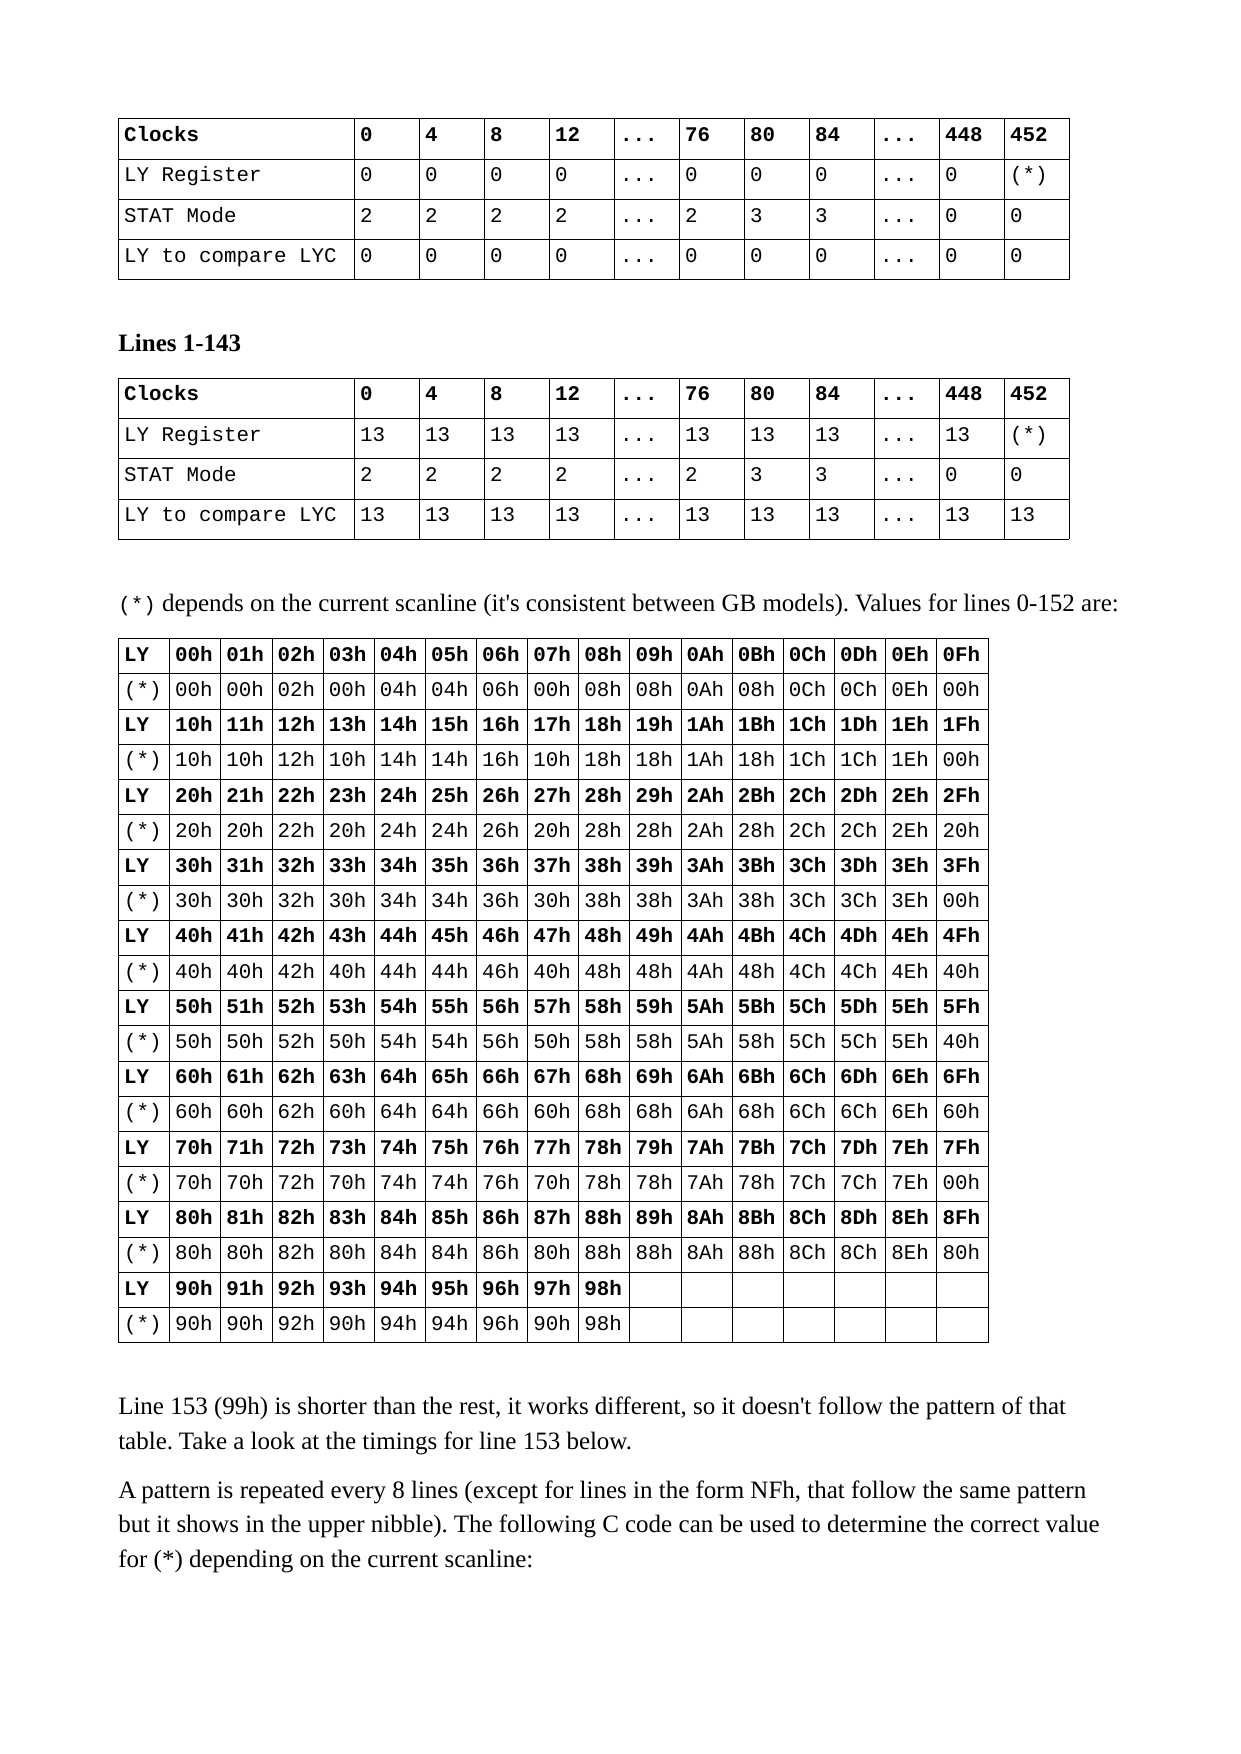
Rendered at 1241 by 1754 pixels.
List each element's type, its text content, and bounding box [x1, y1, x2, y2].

table_cell 28h [733, 815, 783, 849]
table_cell 52h [273, 991, 323, 1025]
table_cell LY to compare LYC [119, 240, 354, 279]
table_cell 4Ch [835, 956, 885, 990]
table_cell 8Ch [835, 1238, 885, 1272]
table_cell 10h [221, 745, 272, 779]
table_cell 48h [579, 921, 629, 955]
table_cell 20h [324, 815, 374, 849]
table_cell 18h [630, 745, 681, 779]
table_header ... [615, 119, 679, 158]
table_cell 2 [420, 200, 484, 239]
table_cell 20h [170, 780, 220, 814]
table_cell 7Fh [937, 1132, 988, 1166]
table_cell 3 [810, 459, 874, 498]
table_cell 8Dh [835, 1202, 885, 1237]
table_cell LY [119, 1062, 169, 1096]
table_cell 8Ch [784, 1238, 834, 1272]
table_cell 58h [733, 1026, 783, 1061]
table_cell 8Eh [886, 1238, 936, 1272]
table_cell 34h [375, 886, 425, 920]
table_cell 78h [733, 1167, 783, 1201]
table_cell 74h [426, 1167, 476, 1201]
table_cell 54h [426, 1026, 476, 1061]
table_header 12 [550, 119, 614, 158]
table_cell (*) [1005, 160, 1069, 199]
table_cell 81h [221, 1202, 272, 1237]
table_header 02h [273, 639, 323, 673]
table_cell 83h [324, 1202, 374, 1237]
table_cell 00h [937, 745, 988, 779]
table_cell 44h [426, 956, 476, 990]
table_cell 18h [579, 745, 629, 779]
text Line 153 (99h) is shorter than the rest, it works different, so it doesn't follow the pattern of that table. Take a look at the timings for line 153 below. [118, 1391, 1122, 1454]
table_cell 90h [170, 1308, 220, 1342]
table_cell 5Eh [886, 1026, 936, 1061]
table_cell 02h [273, 674, 323, 708]
table_cell 67h [528, 1062, 578, 1096]
table_cell 13 [1005, 500, 1069, 539]
table_cell LY [119, 850, 169, 884]
table_cell 13 [745, 419, 809, 458]
table_cell 48h [579, 956, 629, 990]
table_cell (*) [119, 745, 169, 779]
table_cell 37h [528, 850, 578, 884]
table_cell (*) [119, 1097, 169, 1131]
table_cell 62h [273, 1097, 323, 1131]
table_cell 96h [477, 1308, 527, 1342]
table_cell 2Eh [886, 780, 936, 814]
table_cell 8Ah [682, 1238, 732, 1272]
table_cell 40h [324, 956, 374, 990]
table_cell 8Bh [733, 1202, 783, 1237]
table_cell 42h [273, 956, 323, 990]
table_cell 60h [170, 1062, 220, 1096]
table_cell [630, 1273, 681, 1307]
table_header 4 [420, 119, 484, 158]
table_header 8 [485, 379, 549, 418]
table_cell 4Bh [733, 921, 783, 955]
table_header 04h [375, 639, 425, 673]
table_cell ... [875, 419, 939, 458]
table_cell 5Ch [784, 991, 834, 1025]
table_cell 13 [680, 419, 744, 458]
table_cell 1Ah [682, 745, 732, 779]
table_cell 85h [426, 1202, 476, 1237]
table_cell 0 [940, 240, 1004, 279]
table_cell 70h [221, 1167, 272, 1201]
table_cell 64h [375, 1097, 425, 1131]
table_cell (*) [119, 1238, 169, 1272]
table_header 08h [579, 639, 629, 673]
table_cell 0 [355, 160, 419, 199]
table_cell (*) [119, 886, 169, 920]
table_cell 4Eh [886, 921, 936, 955]
table_cell 89h [630, 1202, 681, 1237]
table_cell 27h [528, 780, 578, 814]
table_cell ... [615, 240, 679, 279]
table_cell 70h [170, 1167, 220, 1201]
table_cell 0 [810, 160, 874, 199]
table_cell 17h [528, 710, 578, 744]
table_cell 13 [485, 419, 549, 458]
table_cell 43h [324, 921, 374, 955]
table_cell ... [875, 500, 939, 539]
table_cell 30h [170, 886, 220, 920]
table_cell 93h [324, 1273, 374, 1307]
table_cell [733, 1308, 783, 1342]
table_cell 2 [680, 459, 744, 498]
table_cell 00h [528, 674, 578, 708]
table_cell 75h [426, 1132, 476, 1166]
table_cell 39h [630, 850, 681, 884]
table_cell 3 [810, 200, 874, 239]
table_header 452 [1005, 379, 1069, 418]
table_cell 5Eh [886, 991, 936, 1025]
table_cell 08h [579, 674, 629, 708]
table_cell 7Bh [733, 1132, 783, 1166]
table_cell 90h [528, 1308, 578, 1342]
table_cell 41h [221, 921, 272, 955]
table_cell 11h [221, 710, 272, 744]
table_cell 0 [680, 240, 744, 279]
table_cell 63h [324, 1062, 374, 1096]
table_cell STAT Mode [119, 200, 354, 239]
table_cell 46h [477, 921, 527, 955]
table_header 76 [680, 379, 744, 418]
table_cell 31h [221, 850, 272, 884]
table_cell 28h [630, 815, 681, 849]
table_cell [630, 1308, 681, 1342]
table_cell ... [615, 160, 679, 199]
table_header Clocks [119, 379, 354, 418]
table_cell (*) [119, 815, 169, 849]
table_cell 4Ch [784, 956, 834, 990]
table_cell 77h [528, 1132, 578, 1166]
table_cell 24h [426, 815, 476, 849]
table_cell 2 [485, 200, 549, 239]
table_cell 88h [630, 1238, 681, 1272]
table_header 448 [940, 379, 1004, 418]
table_cell 42h [273, 921, 323, 955]
table_cell 48h [630, 956, 681, 990]
table_cell 00h [324, 674, 374, 708]
table_cell 84h [375, 1238, 425, 1272]
table_header 06h [477, 639, 527, 673]
table_cell 50h [221, 1026, 272, 1061]
text (*) depends on the current scanline (it's consistent between GB models). Values for lines 0-152 are: [118, 588, 1122, 618]
table_cell (*) [119, 1308, 169, 1342]
table_cell 13 [420, 500, 484, 539]
table_cell 22h [273, 780, 323, 814]
table_header ... [875, 119, 939, 158]
table_cell 2 [550, 459, 614, 498]
table_cell 2Ch [784, 780, 834, 814]
table_cell 6Ch [784, 1097, 834, 1131]
table_cell 86h [477, 1238, 527, 1272]
table_cell LY [119, 780, 169, 814]
table_cell 3Ch [835, 886, 885, 920]
table_cell 6Eh [886, 1097, 936, 1131]
table_cell 94h [426, 1308, 476, 1342]
table_cell 8Ah [682, 1202, 732, 1237]
table_cell 23h [324, 780, 374, 814]
table_cell 1Eh [886, 710, 936, 744]
table_cell 8Eh [886, 1202, 936, 1237]
table_cell 0Ch [835, 674, 885, 708]
table_cell 13h [324, 710, 374, 744]
table_cell 80h [528, 1238, 578, 1272]
table_cell 30h [324, 886, 374, 920]
table_cell 6Ah [682, 1062, 732, 1096]
table_cell 13 [550, 419, 614, 458]
table_cell 13 [485, 500, 549, 539]
table_header 00h [170, 639, 220, 673]
table_cell 2Ch [784, 815, 834, 849]
table_cell 5Bh [733, 991, 783, 1025]
table_cell 3Dh [835, 850, 885, 884]
table_cell LY Register [119, 160, 354, 199]
table_cell LY [119, 1132, 169, 1166]
table_cell 50h [528, 1026, 578, 1061]
table_cell 1Fh [937, 710, 988, 744]
table_cell 71h [221, 1132, 272, 1166]
table_cell 7Dh [835, 1132, 885, 1166]
table_cell 94h [375, 1308, 425, 1342]
table_cell 0 [1005, 459, 1069, 498]
table_cell LY Register [119, 419, 354, 458]
table_cell 3Ch [784, 850, 834, 884]
table_cell 35h [426, 850, 476, 884]
table_cell 13 [355, 500, 419, 539]
table_cell 66h [477, 1062, 527, 1096]
table_cell 78h [630, 1167, 681, 1201]
table_cell 24h [375, 780, 425, 814]
table_cell 44h [375, 921, 425, 955]
table_cell 5Ah [682, 1026, 732, 1061]
table_cell 08h [733, 674, 783, 708]
table_cell 36h [477, 850, 527, 884]
table_cell 7Ah [682, 1167, 732, 1201]
table_cell 0Ch [784, 674, 834, 708]
table_cell 56h [477, 1026, 527, 1061]
table_cell 6Eh [886, 1062, 936, 1096]
table_cell 66h [477, 1097, 527, 1131]
table_cell 13 [550, 500, 614, 539]
table_cell 0Eh [886, 674, 936, 708]
table_cell 3Ah [682, 886, 732, 920]
table_cell 13 [745, 500, 809, 539]
table_cell [733, 1273, 783, 1307]
table_cell 55h [426, 991, 476, 1025]
table_cell 58h [630, 1026, 681, 1061]
table_header 0Fh [937, 639, 988, 673]
table_header 80 [745, 379, 809, 418]
table_cell 00h [937, 886, 988, 920]
table_cell 2Dh [835, 780, 885, 814]
table_cell 28h [579, 815, 629, 849]
table_header 80 [745, 119, 809, 158]
table_cell 38h [579, 850, 629, 884]
table_cell 12h [273, 745, 323, 779]
table_cell 10h [528, 745, 578, 779]
table_cell [682, 1308, 732, 1342]
table_cell 50h [324, 1026, 374, 1061]
table_cell 54h [375, 1026, 425, 1061]
table_cell 16h [477, 745, 527, 779]
table_cell 92h [273, 1308, 323, 1342]
table_cell LY [119, 991, 169, 1025]
table_cell 2 [550, 200, 614, 239]
table_header LY [119, 639, 169, 673]
table_cell 3Fh [937, 850, 988, 884]
table_cell 65h [426, 1062, 476, 1096]
table_cell 88h [579, 1238, 629, 1272]
table_cell 10h [170, 745, 220, 779]
table_cell 68h [579, 1062, 629, 1096]
table_cell 0 [485, 160, 549, 199]
table_cell 13 [355, 419, 419, 458]
table_cell 2 [355, 200, 419, 239]
table_cell 38h [579, 886, 629, 920]
table_cell 60h [528, 1097, 578, 1131]
table_cell 34h [426, 886, 476, 920]
table_cell 2Bh [733, 780, 783, 814]
table_cell 4Fh [937, 921, 988, 955]
table_cell 3Eh [886, 886, 936, 920]
table_cell [835, 1273, 885, 1307]
table_cell 13 [810, 419, 874, 458]
table_cell 38h [630, 886, 681, 920]
table_cell 8Ch [784, 1202, 834, 1237]
table_cell 3 [745, 459, 809, 498]
table_cell 2Fh [937, 780, 988, 814]
table_cell 8Fh [937, 1202, 988, 1237]
table_cell 74h [375, 1132, 425, 1166]
table_cell 2Ch [835, 815, 885, 849]
table_cell 0 [485, 240, 549, 279]
table_cell 84h [375, 1202, 425, 1237]
table_cell 22h [273, 815, 323, 849]
table_cell ... [875, 240, 939, 279]
table_cell 80h [170, 1238, 220, 1272]
table_cell 40h [528, 956, 578, 990]
table_cell 51h [221, 991, 272, 1025]
table_cell 2 [680, 200, 744, 239]
table_cell 2Ah [682, 815, 732, 849]
table_cell 47h [528, 921, 578, 955]
table_cell 58h [579, 991, 629, 1025]
table_cell 79h [630, 1132, 681, 1166]
table_cell [784, 1308, 834, 1342]
table_cell 90h [170, 1273, 220, 1307]
table_cell 21h [221, 780, 272, 814]
table_cell ... [875, 160, 939, 199]
table_cell 70h [528, 1167, 578, 1201]
table_cell 98h [579, 1308, 629, 1342]
table_cell 30h [221, 886, 272, 920]
table_cell 1Ch [835, 745, 885, 779]
table_cell 15h [426, 710, 476, 744]
table_cell 40h [937, 1026, 988, 1061]
table_cell 96h [477, 1273, 527, 1307]
table_cell 91h [221, 1273, 272, 1307]
table_cell 26h [477, 780, 527, 814]
table_cell 97h [528, 1273, 578, 1307]
table_cell [682, 1273, 732, 1307]
table_cell 6Bh [733, 1062, 783, 1096]
table_cell [937, 1308, 988, 1342]
table_cell 4Eh [886, 956, 936, 990]
table_cell LY [119, 921, 169, 955]
table_cell 7Ch [835, 1167, 885, 1201]
table_cell 5Dh [835, 991, 885, 1025]
table_cell 40h [170, 921, 220, 955]
table_cell 1Bh [733, 710, 783, 744]
table_cell 4Ah [682, 921, 732, 955]
table_cell 25h [426, 780, 476, 814]
table_cell (*) [1005, 419, 1069, 458]
table_header 03h [324, 639, 374, 673]
table_cell 4Ah [682, 956, 732, 990]
table_cell 6Fh [937, 1062, 988, 1096]
table_cell 2 [355, 459, 419, 498]
table_cell 80h [937, 1238, 988, 1272]
table_header 0Dh [835, 639, 885, 673]
table_cell [784, 1273, 834, 1307]
table_cell 88h [733, 1238, 783, 1272]
table_cell 12h [273, 710, 323, 744]
table_cell 70h [324, 1167, 374, 1201]
table_cell 46h [477, 956, 527, 990]
table_cell 0 [1005, 200, 1069, 239]
table_cell 10h [324, 745, 374, 779]
table_header Clocks [119, 119, 354, 158]
table_cell 61h [221, 1062, 272, 1096]
table_cell 18h [579, 710, 629, 744]
table_cell 14h [375, 710, 425, 744]
table_cell 0 [1005, 240, 1069, 279]
table_cell LY [119, 710, 169, 744]
table_cell 90h [324, 1308, 374, 1342]
table_cell 0 [810, 240, 874, 279]
table_cell 0 [550, 160, 614, 199]
table_cell ... [615, 500, 679, 539]
table_cell 28h [579, 780, 629, 814]
table_cell 19h [630, 710, 681, 744]
table_cell 53h [324, 991, 374, 1025]
table_cell 1Eh [886, 745, 936, 779]
table_cell 08h [630, 674, 681, 708]
table_cell 40h [937, 956, 988, 990]
table_cell 13 [940, 419, 1004, 458]
table_cell ... [875, 459, 939, 498]
table_cell 0 [940, 200, 1004, 239]
table_cell 1Ch [784, 710, 834, 744]
table_cell 68h [579, 1097, 629, 1131]
table_cell 0 [355, 240, 419, 279]
table_header 01h [221, 639, 272, 673]
table_cell 70h [170, 1132, 220, 1166]
table_header 8 [485, 119, 549, 158]
table_cell 72h [273, 1132, 323, 1166]
table_cell 10h [170, 710, 220, 744]
table_cell 20h [221, 815, 272, 849]
table_cell 54h [375, 991, 425, 1025]
table_cell 49h [630, 921, 681, 955]
table_cell LY [119, 1273, 169, 1307]
table_cell 20h [170, 815, 220, 849]
text Lines 1-143 [118, 328, 1122, 357]
table_header 448 [940, 119, 1004, 158]
table_cell [835, 1308, 885, 1342]
table_cell 5Ch [835, 1026, 885, 1061]
table_cell 30h [528, 886, 578, 920]
table_cell 64h [375, 1062, 425, 1096]
table_cell 76h [477, 1132, 527, 1166]
table_header ... [615, 379, 679, 418]
table_header 4 [420, 379, 484, 418]
table_header 0Eh [886, 639, 936, 673]
table_cell ... [615, 459, 679, 498]
table_cell LY to compare LYC [119, 500, 354, 539]
table_cell 52h [273, 1026, 323, 1061]
table_cell ... [875, 200, 939, 239]
table_cell 32h [273, 886, 323, 920]
table_cell 0 [420, 160, 484, 199]
table_cell 44h [375, 956, 425, 990]
table_cell 13 [680, 500, 744, 539]
table_cell 62h [273, 1062, 323, 1096]
table_cell 6Ch [784, 1062, 834, 1096]
table_cell 98h [579, 1273, 629, 1307]
table_cell 3 [745, 200, 809, 239]
table_cell 34h [375, 850, 425, 884]
table_cell 0 [680, 160, 744, 199]
table_cell 7Ah [682, 1132, 732, 1166]
table_cell 82h [273, 1238, 323, 1272]
table_cell 24h [375, 815, 425, 849]
table_cell 00h [170, 674, 220, 708]
table_cell 7Ch [784, 1132, 834, 1166]
table_cell 6Ch [835, 1097, 885, 1131]
table_cell 50h [170, 1026, 220, 1061]
table_cell 78h [579, 1167, 629, 1201]
table_header 0 [355, 119, 419, 158]
table_cell 3Ch [784, 886, 834, 920]
table_header 84 [810, 379, 874, 418]
table_header 09h [630, 639, 681, 673]
table_cell 59h [630, 991, 681, 1025]
table_cell 16h [477, 710, 527, 744]
table_cell 58h [579, 1026, 629, 1061]
table_cell 00h [937, 674, 988, 708]
table_cell 86h [477, 1202, 527, 1237]
table_cell 7Ch [784, 1167, 834, 1201]
table_cell 20h [937, 815, 988, 849]
table_cell (*) [119, 674, 169, 708]
table_cell 76h [477, 1167, 527, 1201]
table_cell 7Eh [886, 1132, 936, 1166]
table_cell 2Ah [682, 780, 732, 814]
table_cell 80h [170, 1202, 220, 1237]
table_header 0Ch [784, 639, 834, 673]
table_cell 88h [579, 1202, 629, 1237]
table_header 84 [810, 119, 874, 158]
table_cell 13 [420, 419, 484, 458]
table_cell 0Ah [682, 674, 732, 708]
table_header 07h [528, 639, 578, 673]
table_cell 5Ch [784, 1026, 834, 1061]
table_cell 13 [810, 500, 874, 539]
table_cell 74h [375, 1167, 425, 1201]
table_cell (*) [119, 1026, 169, 1061]
table_cell [886, 1308, 936, 1342]
table_cell 04h [375, 674, 425, 708]
table_cell 90h [221, 1308, 272, 1342]
table_header ... [875, 379, 939, 418]
table_cell STAT Mode [119, 459, 354, 498]
table_cell 94h [375, 1273, 425, 1307]
table_cell 82h [273, 1202, 323, 1237]
table_cell 45h [426, 921, 476, 955]
table_cell 0 [420, 240, 484, 279]
table_header 0Ah [682, 639, 732, 673]
table_cell 0 [940, 160, 1004, 199]
table_cell 6Ah [682, 1097, 732, 1131]
table_cell 4Ch [784, 921, 834, 955]
table_cell 3Ah [682, 850, 732, 884]
table_cell 40h [221, 956, 272, 990]
table_cell 84h [426, 1238, 476, 1272]
table_cell 78h [579, 1132, 629, 1166]
table_header 452 [1005, 119, 1069, 158]
table_cell 00h [937, 1167, 988, 1201]
table_cell 68h [733, 1097, 783, 1131]
table_header 0 [355, 379, 419, 418]
table_cell 2 [485, 459, 549, 498]
table_cell 7Eh [886, 1167, 936, 1201]
table_header 76 [680, 119, 744, 158]
table_cell 57h [528, 991, 578, 1025]
table_cell 48h [733, 956, 783, 990]
table_cell 50h [170, 991, 220, 1025]
table_cell 69h [630, 1062, 681, 1096]
table_cell 3Eh [886, 850, 936, 884]
table_cell 0 [940, 459, 1004, 498]
table_cell 0 [550, 240, 614, 279]
table_cell 40h [170, 956, 220, 990]
table_cell 87h [528, 1202, 578, 1237]
table_cell 26h [477, 815, 527, 849]
table_cell 1Ch [784, 745, 834, 779]
table_header 0Bh [733, 639, 783, 673]
table_cell 80h [324, 1238, 374, 1272]
table_cell 72h [273, 1167, 323, 1201]
table_header 12 [550, 379, 614, 418]
table_cell 29h [630, 780, 681, 814]
table_cell 06h [477, 674, 527, 708]
table_cell 38h [733, 886, 783, 920]
table_cell 33h [324, 850, 374, 884]
table_cell 36h [477, 886, 527, 920]
table_cell 32h [273, 850, 323, 884]
table_cell 64h [426, 1097, 476, 1131]
table_cell 5Ah [682, 991, 732, 1025]
table_cell 56h [477, 991, 527, 1025]
table_cell ... [615, 419, 679, 458]
table_cell 0 [745, 240, 809, 279]
table_cell (*) [119, 956, 169, 990]
table_cell 6Dh [835, 1062, 885, 1096]
table_cell 2Eh [886, 815, 936, 849]
table_cell 2 [420, 459, 484, 498]
table_cell 13 [940, 500, 1004, 539]
table_cell 1Dh [835, 710, 885, 744]
table_cell 68h [630, 1097, 681, 1131]
table_cell 0 [745, 160, 809, 199]
table_cell (*) [119, 1167, 169, 1201]
table_cell 92h [273, 1273, 323, 1307]
table_cell 18h [733, 745, 783, 779]
table_cell 60h [170, 1097, 220, 1131]
table_cell 95h [426, 1273, 476, 1307]
table_cell 3Bh [733, 850, 783, 884]
table_cell 60h [324, 1097, 374, 1131]
table_cell 4Dh [835, 921, 885, 955]
table_cell 80h [221, 1238, 272, 1272]
table_cell 14h [426, 745, 476, 779]
table_cell 30h [170, 850, 220, 884]
table_cell [937, 1273, 988, 1307]
table_cell ... [615, 200, 679, 239]
table_cell 14h [375, 745, 425, 779]
table_cell 1Ah [682, 710, 732, 744]
table_cell 04h [426, 674, 476, 708]
table_cell 60h [937, 1097, 988, 1131]
table_cell 00h [221, 674, 272, 708]
table_cell LY [119, 1202, 169, 1237]
table_cell 73h [324, 1132, 374, 1166]
table_cell 60h [221, 1097, 272, 1131]
table_cell 5Fh [937, 991, 988, 1025]
text A pattern is repeated every 8 lines (except for lines in the form NFh, that follow the same pattern but it shows in the upper nibble). The following C code can be used to determine the correct value for (*) depending on the current scanline: [118, 1475, 1122, 1573]
table_cell [886, 1273, 936, 1307]
table_cell 20h [528, 815, 578, 849]
table_header 05h [426, 639, 476, 673]
